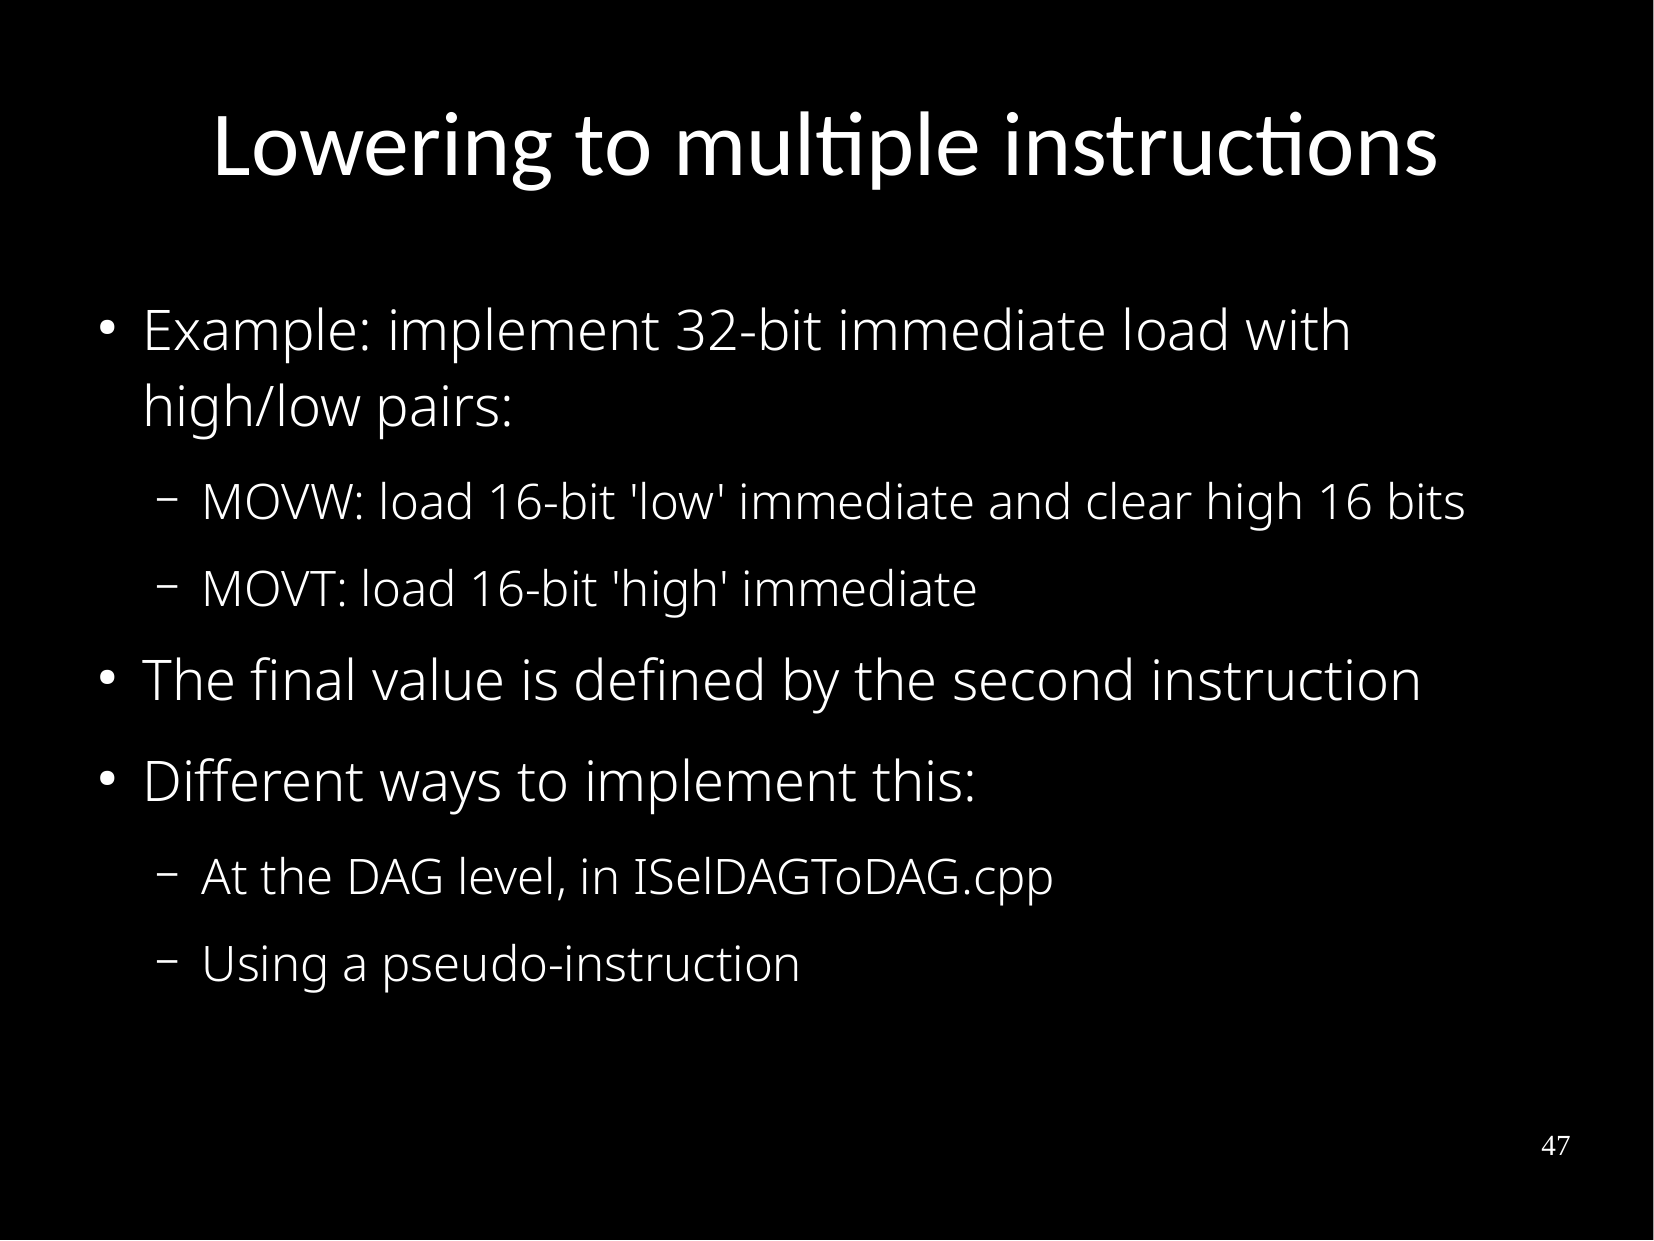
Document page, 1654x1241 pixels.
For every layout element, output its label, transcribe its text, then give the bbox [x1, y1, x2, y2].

title Lowering to multiple instructions [82, 45, 1571, 261]
list Example: implement 32-bit immediate load with high/low pairs: MOVW: load 16-bit 'low' immediate and clear high 16 bits MOVT: load 16-bit 'high' immediate The final value is defined by the second instruction Different ways to implement this: At the DAG level, in ISelDAGToDAG.cpp Using a pseudo-instruction [82, 290, 1571, 1010]
